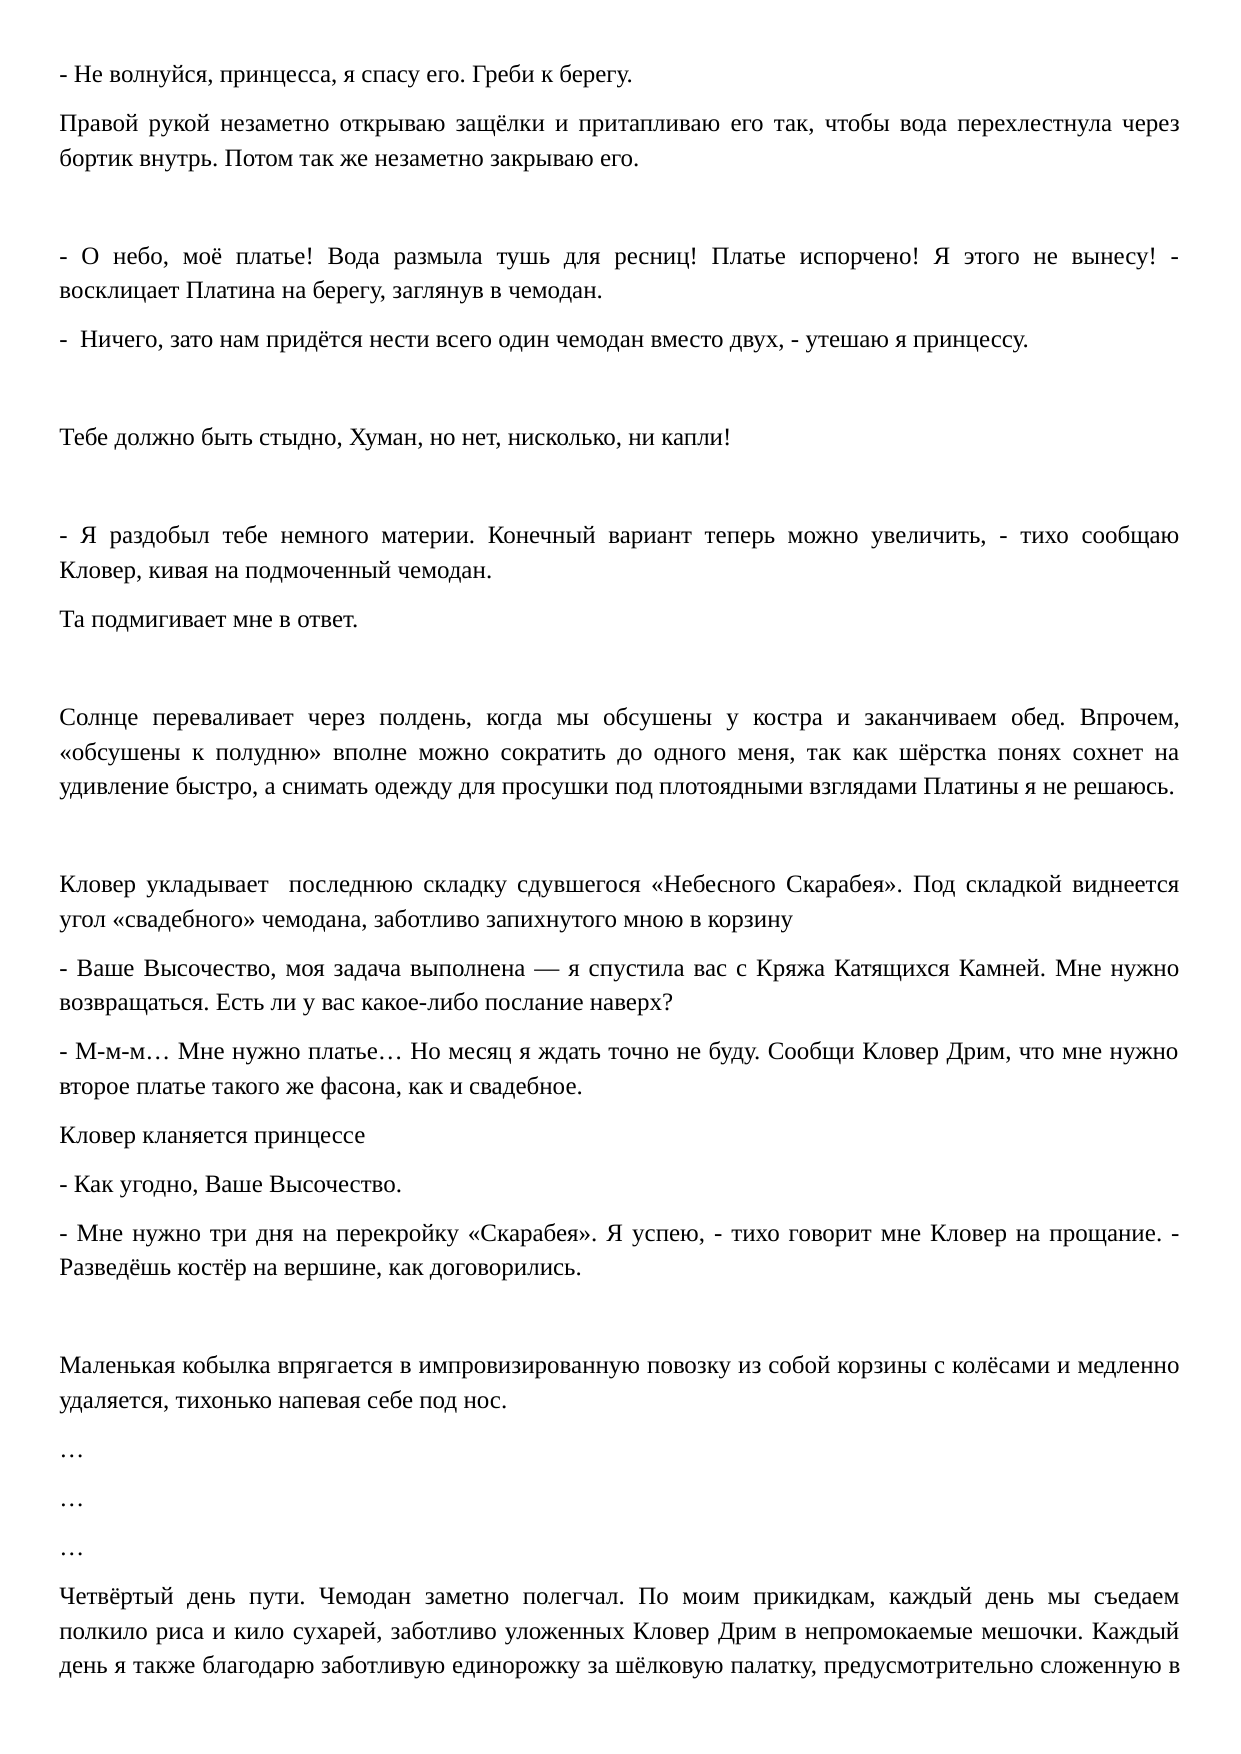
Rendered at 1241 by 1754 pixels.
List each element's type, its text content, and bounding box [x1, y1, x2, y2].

text Кловер укладывает последнюю складку сдувшегося «Небесного Скарабея». Под складкой виднеется угол «свадебного» чемодана, заботливо запихнутого мною в корзину [59, 869, 1181, 932]
text … [59, 1434, 1181, 1463]
text - Мне нужно три дня на перекройку «Скарабея». Я успею, - тихо говорит мне Кловер на прощание. - Разведёшь костёр на вершине, как договорились. [59, 1218, 1181, 1281]
text - О небо, моё платье! Вода размыла тушь для ресниц! Платье испорчено! Я этого не вынесу! - восклицает Платина на берегу, заглянув в чемодан. [59, 241, 1181, 304]
text … [59, 1483, 1181, 1512]
text - Не волнуйся, принцесса, я спасу его. Греби к берегу. [59, 59, 1181, 88]
text - Ничего, зато нам придётся нести всего один чемодан вместо двух, - утешаю я принцессу. [59, 324, 1181, 353]
text Маленькая кобылка впрягается в импровизированную повозку из собой корзины с колёсами и медленно удаляется, тихонько напевая себе под нос. [59, 1351, 1181, 1414]
text Кловер кланяется принцессе [59, 1120, 1181, 1149]
text Правой рукой незаметно открываю защёлки и притапливаю его так, чтобы вода перехлестнула через бортик внутрь. Потом так же незаметно закрываю его. [59, 108, 1181, 171]
text Солнце переваливает через полдень, когда мы обсушены у костра и заканчиваем обед. Впрочем, «обсушены к полудню» вполне можно сократить до одного меня, так как шёрстка понях сохнет на удивление быстро, а снимать одежду для просушки под плотоядными взглядами Платины я не решаюсь. [59, 702, 1181, 800]
text Та подмигивает мне в ответ. [59, 604, 1181, 633]
text - Я раздобыл тебе немного материи. Конечный вариант теперь можно увеличить, - тихо сообщаю Кловер, кивая на подмоченный чемодан. [59, 521, 1181, 584]
text … [59, 1532, 1181, 1561]
text - Как угодно, Ваше Высочество. [59, 1169, 1181, 1198]
text Четвёртый день пути. Чемодан заметно полегчал. По моим прикидкам, каждый день мы съедаем полкило риса и кило сухарей, заботливо уложенных Кловер Дрим в непромокаемые мешочки. Каждый день я также благодарю заботливую единорожку за шёлковую палатку, предусмотрительно сложенную в [59, 1581, 1181, 1679]
text - М-м-м… Мне нужно платье… Но месяц я ждать точно не буду. Сообщи Кловер Дрим, что мне нужно второе платье такого же фасона, как и свадебное. [59, 1036, 1181, 1099]
text Тебе должно быть стыдно, Хуман, но нет, нисколько, ни капли! [59, 422, 1181, 451]
text - Ваше Высочество, моя задача выполнена — я спустила вас с Кряжа Катящихся Камней. Мне нужно возвращаться. Есть ли у вас какое-либо послание наверх? [59, 953, 1181, 1016]
